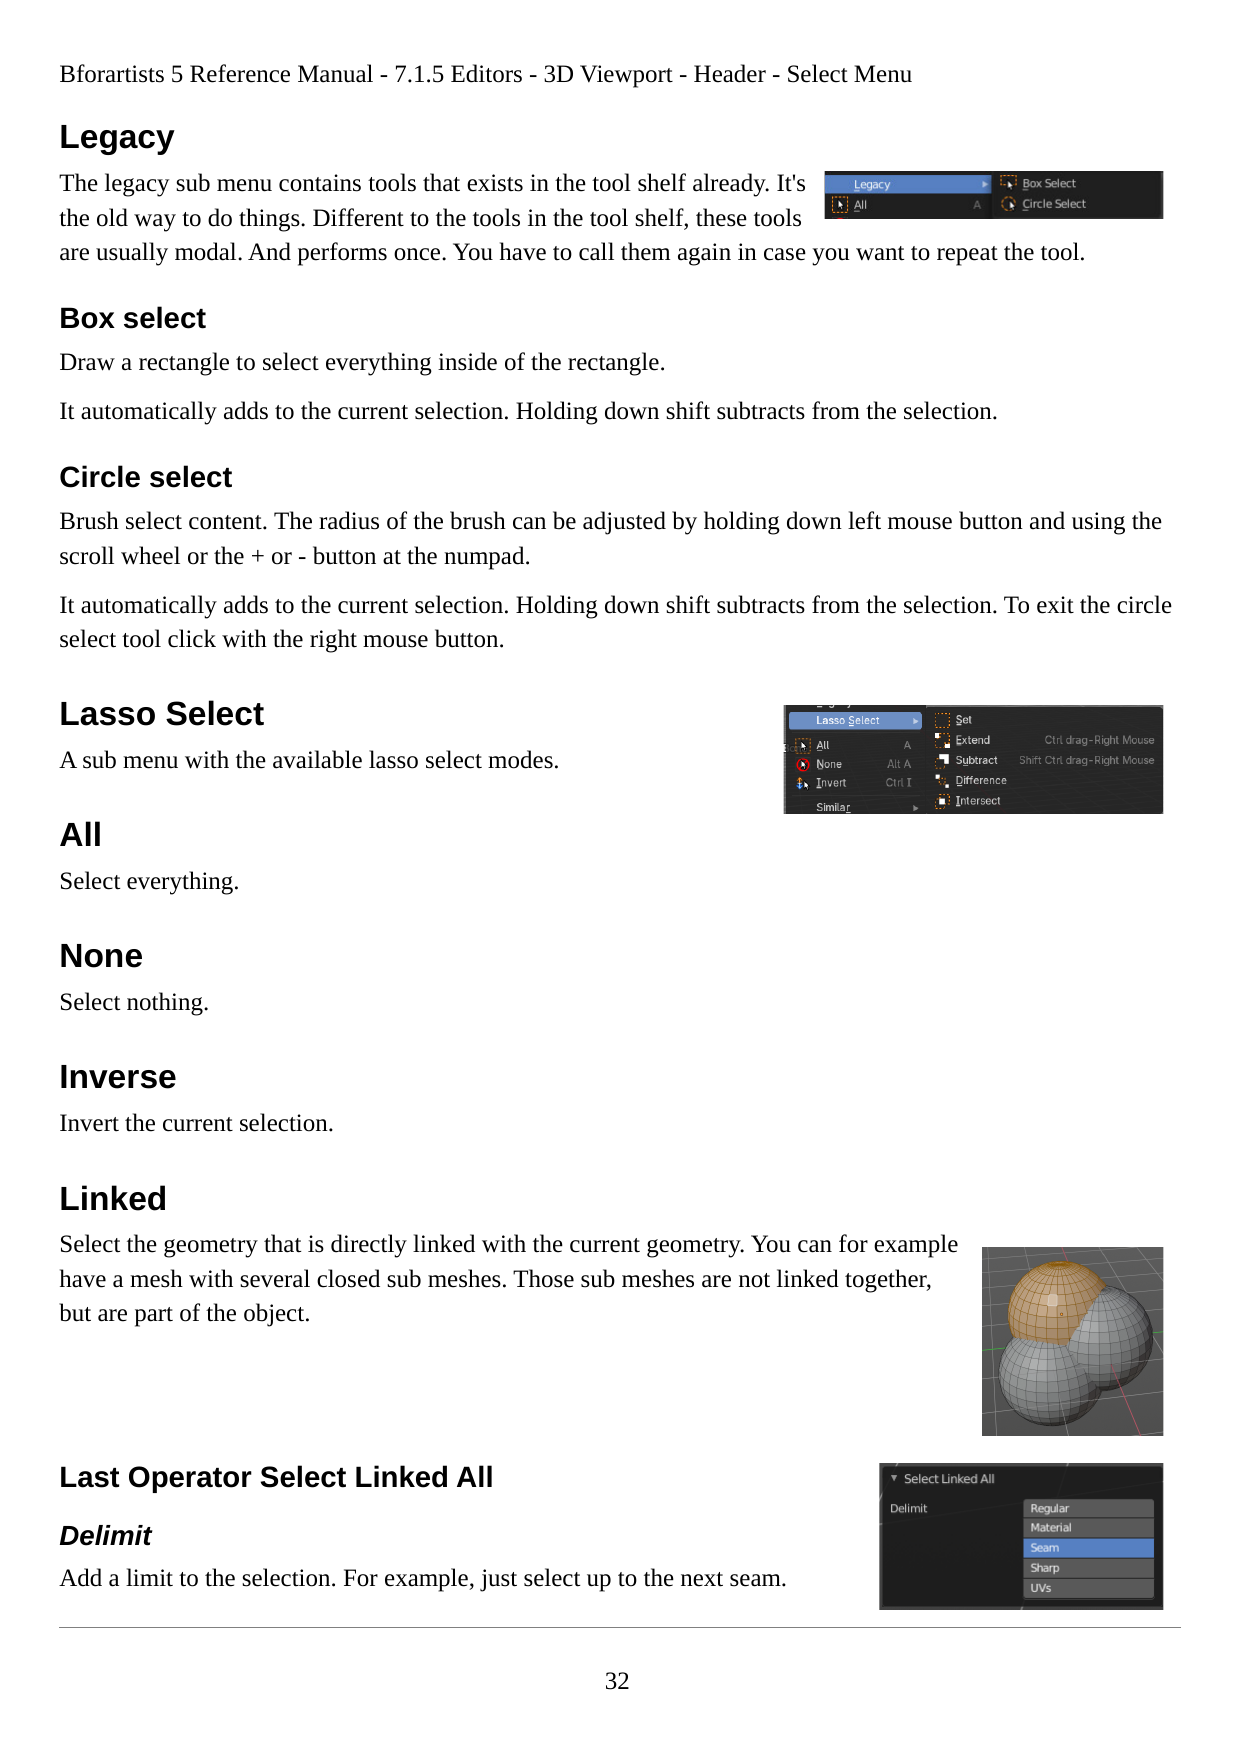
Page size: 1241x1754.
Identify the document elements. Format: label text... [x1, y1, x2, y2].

subtitle Lasso Select [59, 694, 1181, 733]
picture [783, 705, 1164, 814]
subtitle [1164, 1519, 1181, 1551]
picture [824, 171, 1164, 219]
subtitle Linked [59, 1178, 1181, 1217]
text A sub menu with the available lasso select modes. [59, 745, 783, 774]
text Select everything. [59, 866, 1181, 895]
subtitle Inverse [59, 1057, 1181, 1096]
subtitle Box select [59, 301, 1181, 335]
subtitle None [59, 936, 1181, 975]
text Brush select content. The radius of the brush can be adjusted by holding down left mouse button and using the scroll wheel or the + or - button at the numpad. [59, 506, 1181, 569]
picture [982, 1247, 1164, 1436]
subtitle Delimit [59, 1519, 879, 1551]
subtitle Circle select [59, 460, 1181, 494]
text Draw a rectangle to select everything inside of the rectangle. [59, 347, 1181, 376]
subtitle Legacy [59, 117, 1181, 156]
text The legacy sub menu contains tools that exists in the tool shelf already. It's the old way to do things. Different to the tools in the tool shelf, these tools are usually modal. And performs once. You have to call them again in case you want to repeat the tool. [59, 168, 1181, 266]
picture [879, 1463, 1164, 1610]
subtitle All [59, 815, 1181, 854]
text Invert the current selection. [59, 1108, 1181, 1137]
text Add a limit to the selection. For example, just select up to the next seam. [59, 1563, 879, 1592]
subtitle Last Operator Select Linked All [59, 1460, 1181, 1494]
text Select nothing. [59, 987, 1181, 1016]
text It automatically adds to the current selection. Holding down shift subtracts from the selection. To exit the circle select tool click with the right mouse button. [59, 590, 1181, 653]
text Select the geometry that is directly linked with the current geometry. You can for example have a mesh with several closed sub meshes. Those sub meshes are not linked together, but are part of the object. [59, 1229, 1181, 1327]
text It automatically adds to the current selection. Holding down shift subtracts from the selection. [59, 396, 1181, 425]
